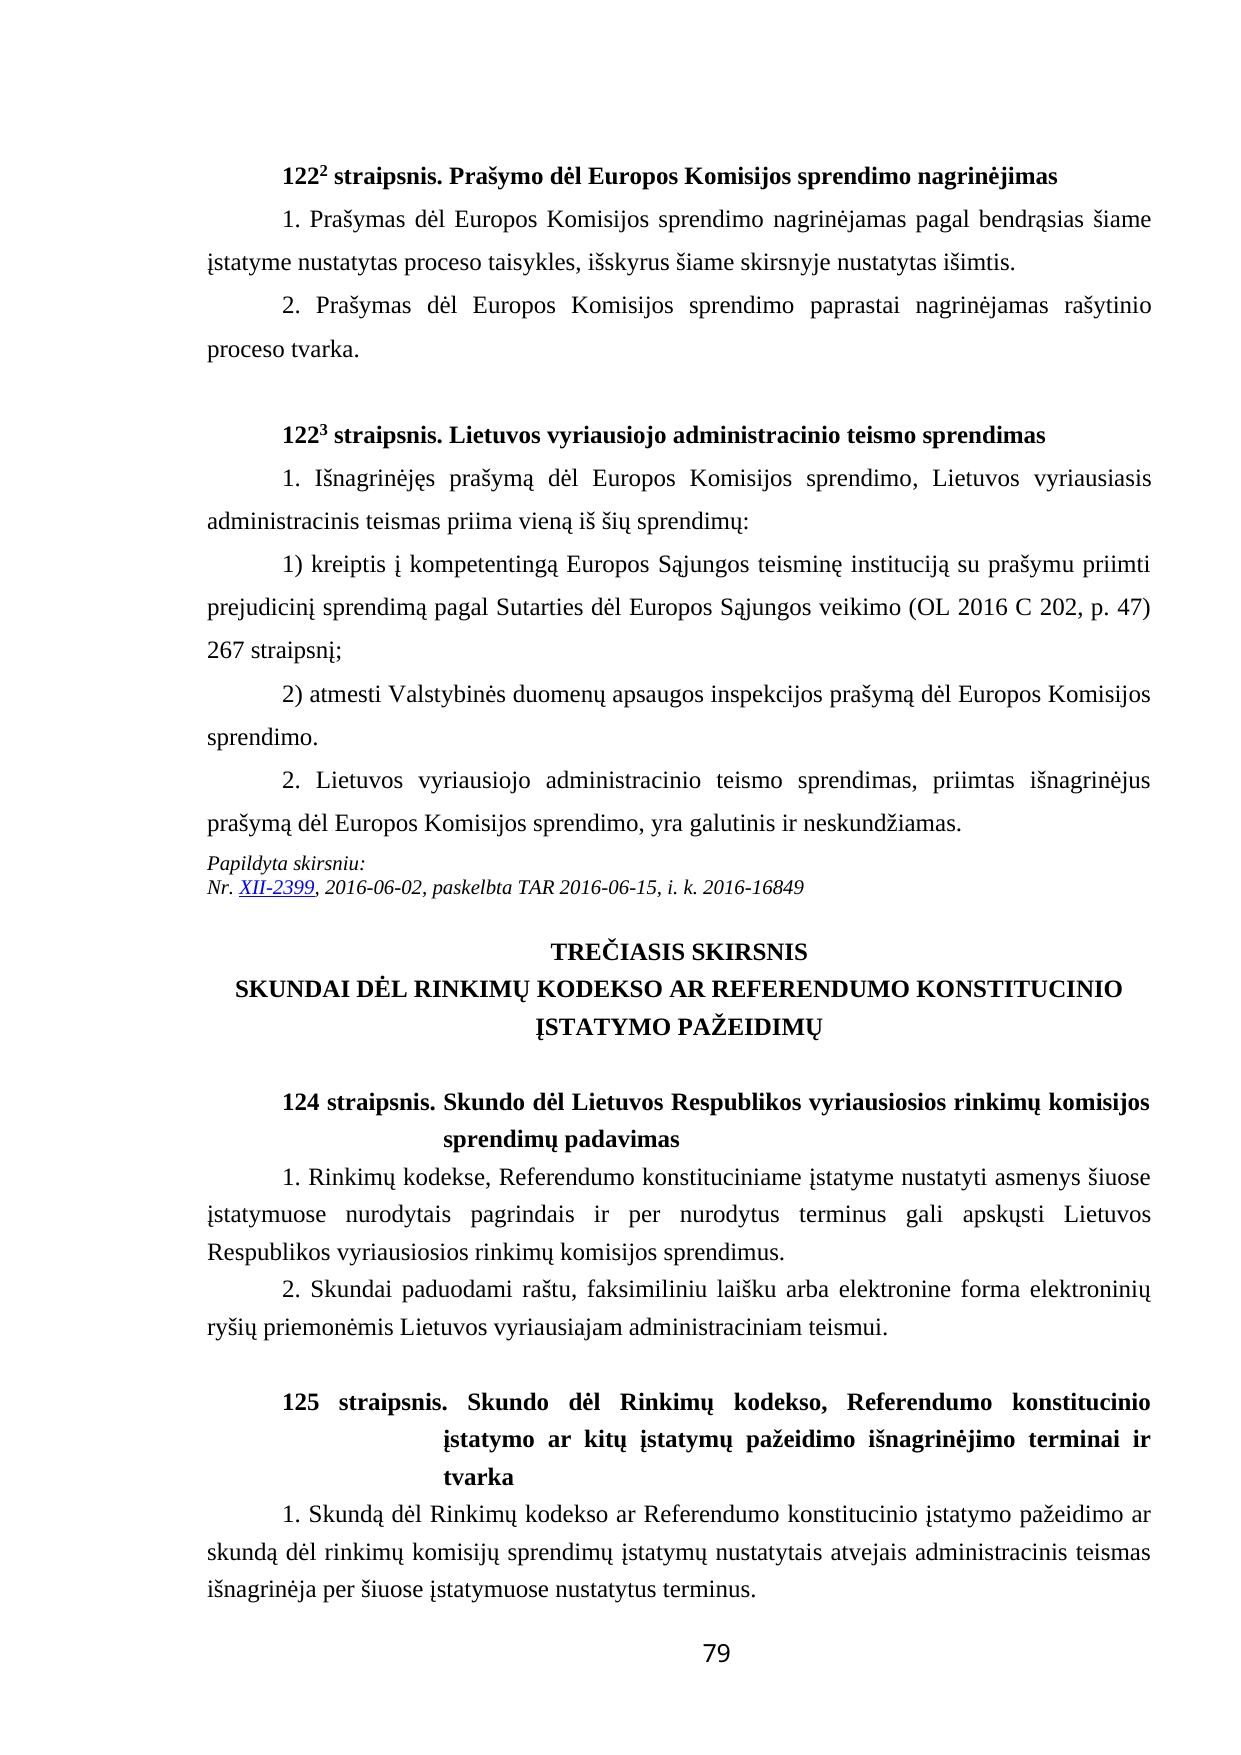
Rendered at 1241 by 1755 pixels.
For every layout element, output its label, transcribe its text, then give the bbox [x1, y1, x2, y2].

text 1) kreiptis į kompetentingą Europos Sąjungos teisminę instituciją su prašymu priimti prejudicinį sprendimą pagal Sutarties dėl Europos Sąjungos veikimo (OL 2016 C 202, p. 47) 267 straipsnį; [207, 549, 1152, 664]
text 2. Skundai paduodami raštu, faksimiliniu laišku arba elektronine forma elektroninių ryšių priemonėmis Lietuvos vyriausiajam administraciniam teismui. [207, 1266, 1152, 1341]
text 2. Prašymas dėl Europos Komisijos sprendimo paprastai nagrinėjamas rašytinio proceso tvarka. [207, 291, 1152, 362]
text 125 straipsnis. Skundo dėl Rinkimų kodekso, Referendumo konstitucinio įstatymo ar kitų įstatymų pažeidimo išnagrinėjimo terminai ir tvarka [282, 1378, 1152, 1491]
text 2. Lietuvos vyriausiojo administracinio teismo sprendimas, priimtas išnagrinėjus prašymą dėl Europos Komisijos sprendimo, yra galutinis ir neskundžiamas. [207, 765, 1152, 837]
text 1222 straipsnis. Prašymo dėl Europos Komisijos sprendimo nagrinėjimas [207, 161, 1152, 190]
text 1. Prašymas dėl Europos Komisijos sprendimo nagrinėjamas pagal bendrąsias šiame įstatyme nustatytas proceso taisykles, išskyrus šiame skirsnyje nustatytas išimtis. [207, 204, 1152, 276]
text 124 straipsnis. Skundo dėl Lietuvos Respublikos vyriausiosios rinkimų komisijos sprendimų padavimas [282, 1078, 1152, 1153]
text 2) atmesti Valstybinės duomenų apsaugos inspekcijos prašymą dėl Europos Komisijos sprendimo. [207, 679, 1152, 751]
text Nr. XII-2399, 2016-06-02, paskelbta TAR 2016-06-15, i. k. 2016-16849 [207, 875, 1152, 899]
text SKUNDAI DĖL RINKIMŲ KODEKSO AR REFERENDUMO KONSTITUCINIO ĮSTATYMO PAŽEIDIMŲ [207, 966, 1152, 1041]
text Papildyta skirsniu: [207, 851, 1152, 875]
text 1. Skundą dėl Rinkimų kodekso ar Referendumo konstitucinio įstatymo pažeidimo ar skundą dėl rinkimų komisijų sprendimų įstatymų nustatytais atvejais administracinis teismas išnagrinėja per šiuose įstatymuose nustatytus terminus. [207, 1491, 1152, 1603]
text 1223 straipsnis. Lietuvos vyriausiojo administracinio teismo sprendimas [207, 420, 1152, 449]
text 1. Rinkimų kodekse, Referendumo konstituciniame įstatyme nustatyti asmenys šiuose įstatymuose nurodytais pagrindais ir per nurodytus terminus gali apskųsti Lietuvos Respublikos vyriausiosios rinkimų komisijos sprendimus. [207, 1153, 1152, 1266]
text TREČIASIS SKIRSNIS [207, 928, 1152, 966]
text 1. Išnagrinėjęs prašymą dėl Europos Komisijos sprendimo, Lietuvos vyriausiasis administracinis teismas priima vieną iš šių sprendimų: [207, 463, 1152, 535]
